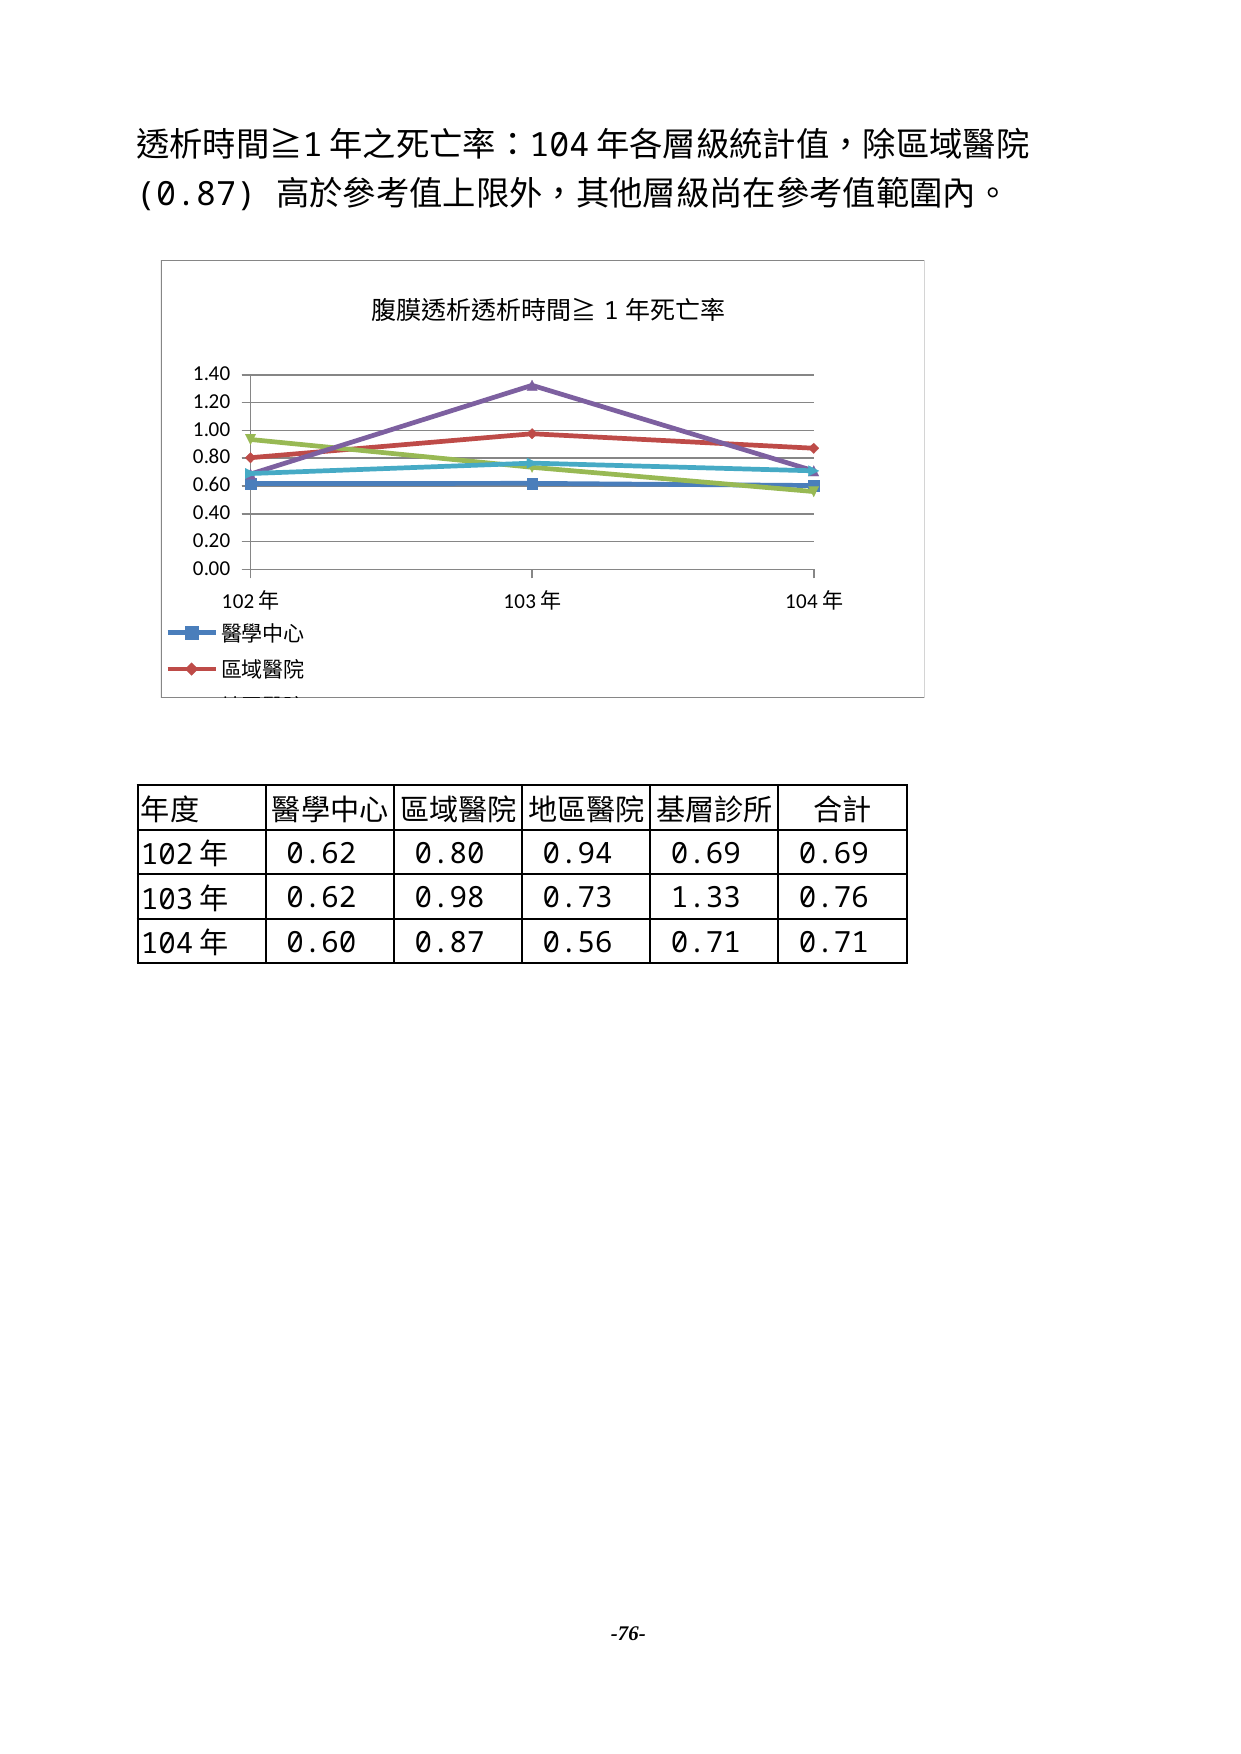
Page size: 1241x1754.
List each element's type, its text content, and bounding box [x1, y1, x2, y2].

table_cell 0.60 [267, 920, 393, 962]
table_cell 0.62 [267, 875, 393, 918]
table_header 合計 [779, 786, 906, 829]
table_cell 0.98 [395, 875, 521, 918]
table_cell 0.69 [779, 831, 906, 873]
table_cell 0.87 [395, 920, 521, 962]
table_cell 0.80 [395, 831, 521, 873]
table_header 區域醫院 [395, 786, 521, 829]
table_cell 0.62 [267, 831, 393, 873]
table_cell 0.76 [779, 875, 906, 918]
table_header 年度 [139, 786, 265, 829]
table_header 地區醫院 [523, 786, 649, 829]
table_cell 0.69 [651, 831, 777, 873]
table_header 基層診所 [651, 786, 777, 829]
text 透析時間≧1年之死亡率：104年各層級統計值，除區域醫院(0.87) 高於參考值上限外，其他層級尚在參考值範圍內。 [136, 118, 1122, 215]
table_cell 0.56 [523, 920, 649, 962]
table_cell 0.73 [523, 875, 649, 918]
table_cell 0.94 [523, 831, 649, 873]
table_cell 103年 [139, 875, 265, 918]
table_cell 0.71 [779, 920, 906, 962]
table_cell 1.33 [651, 875, 777, 918]
table_header 醫學中心 [267, 786, 393, 829]
table_cell 0.71 [651, 920, 777, 962]
table_cell 104年 [139, 920, 265, 962]
table_cell 102年 [139, 831, 265, 873]
